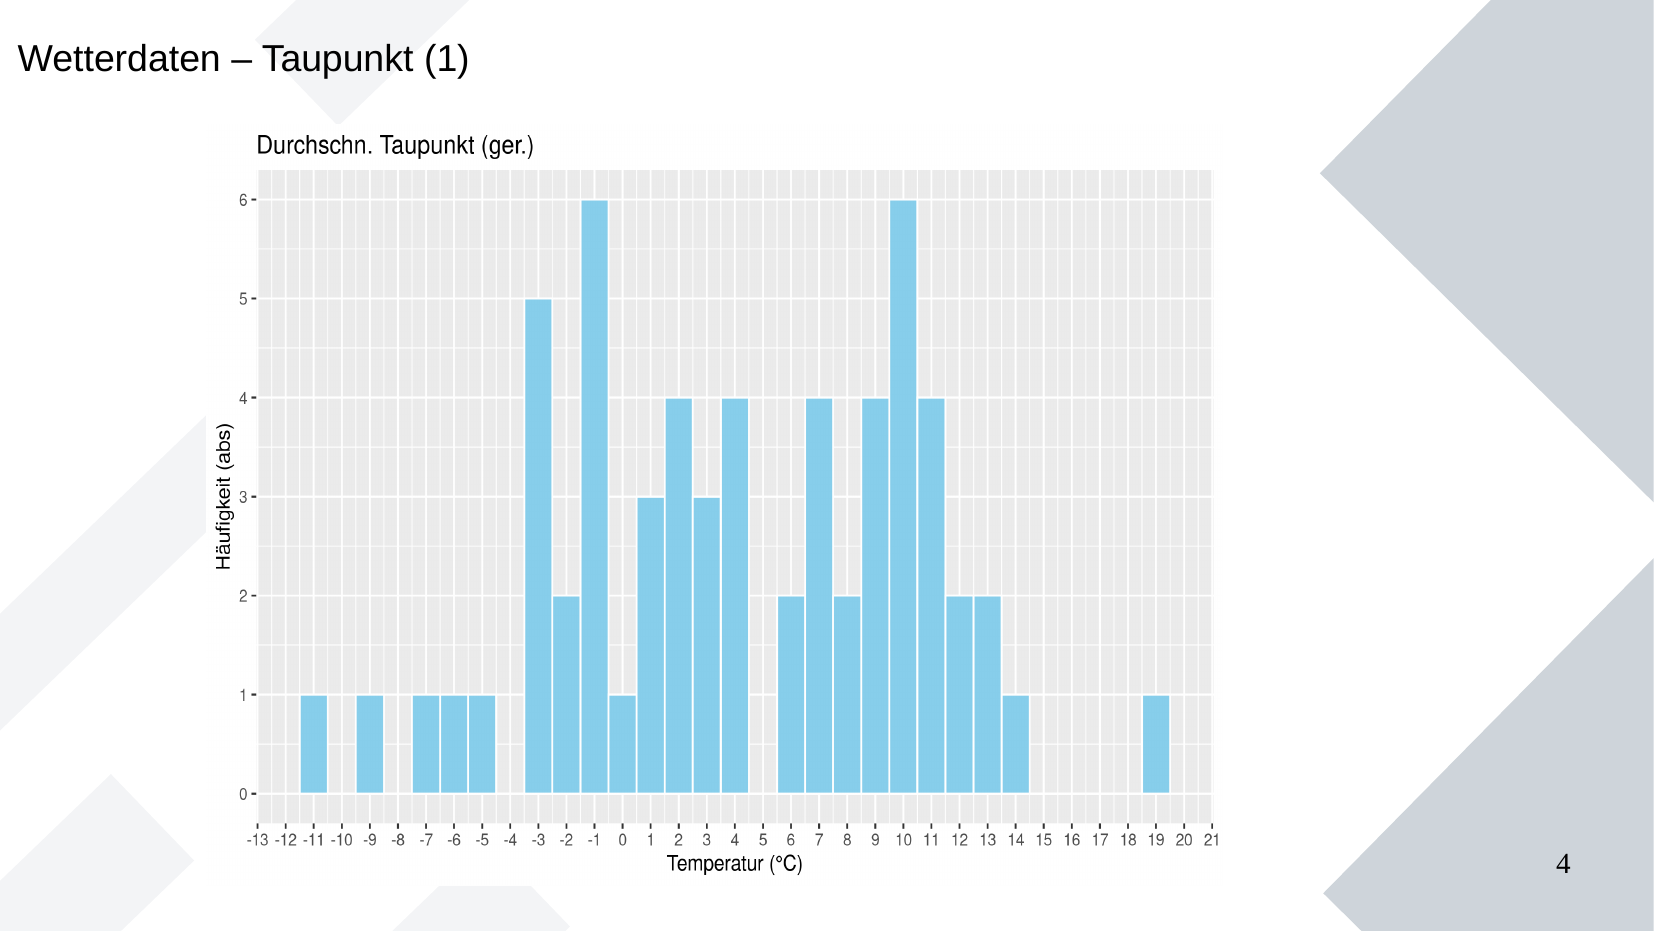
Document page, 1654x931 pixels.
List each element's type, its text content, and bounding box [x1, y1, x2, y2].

title Wetterdaten – Taupunkt (1) [17, 27, 1506, 89]
picture [206, 124, 1223, 886]
